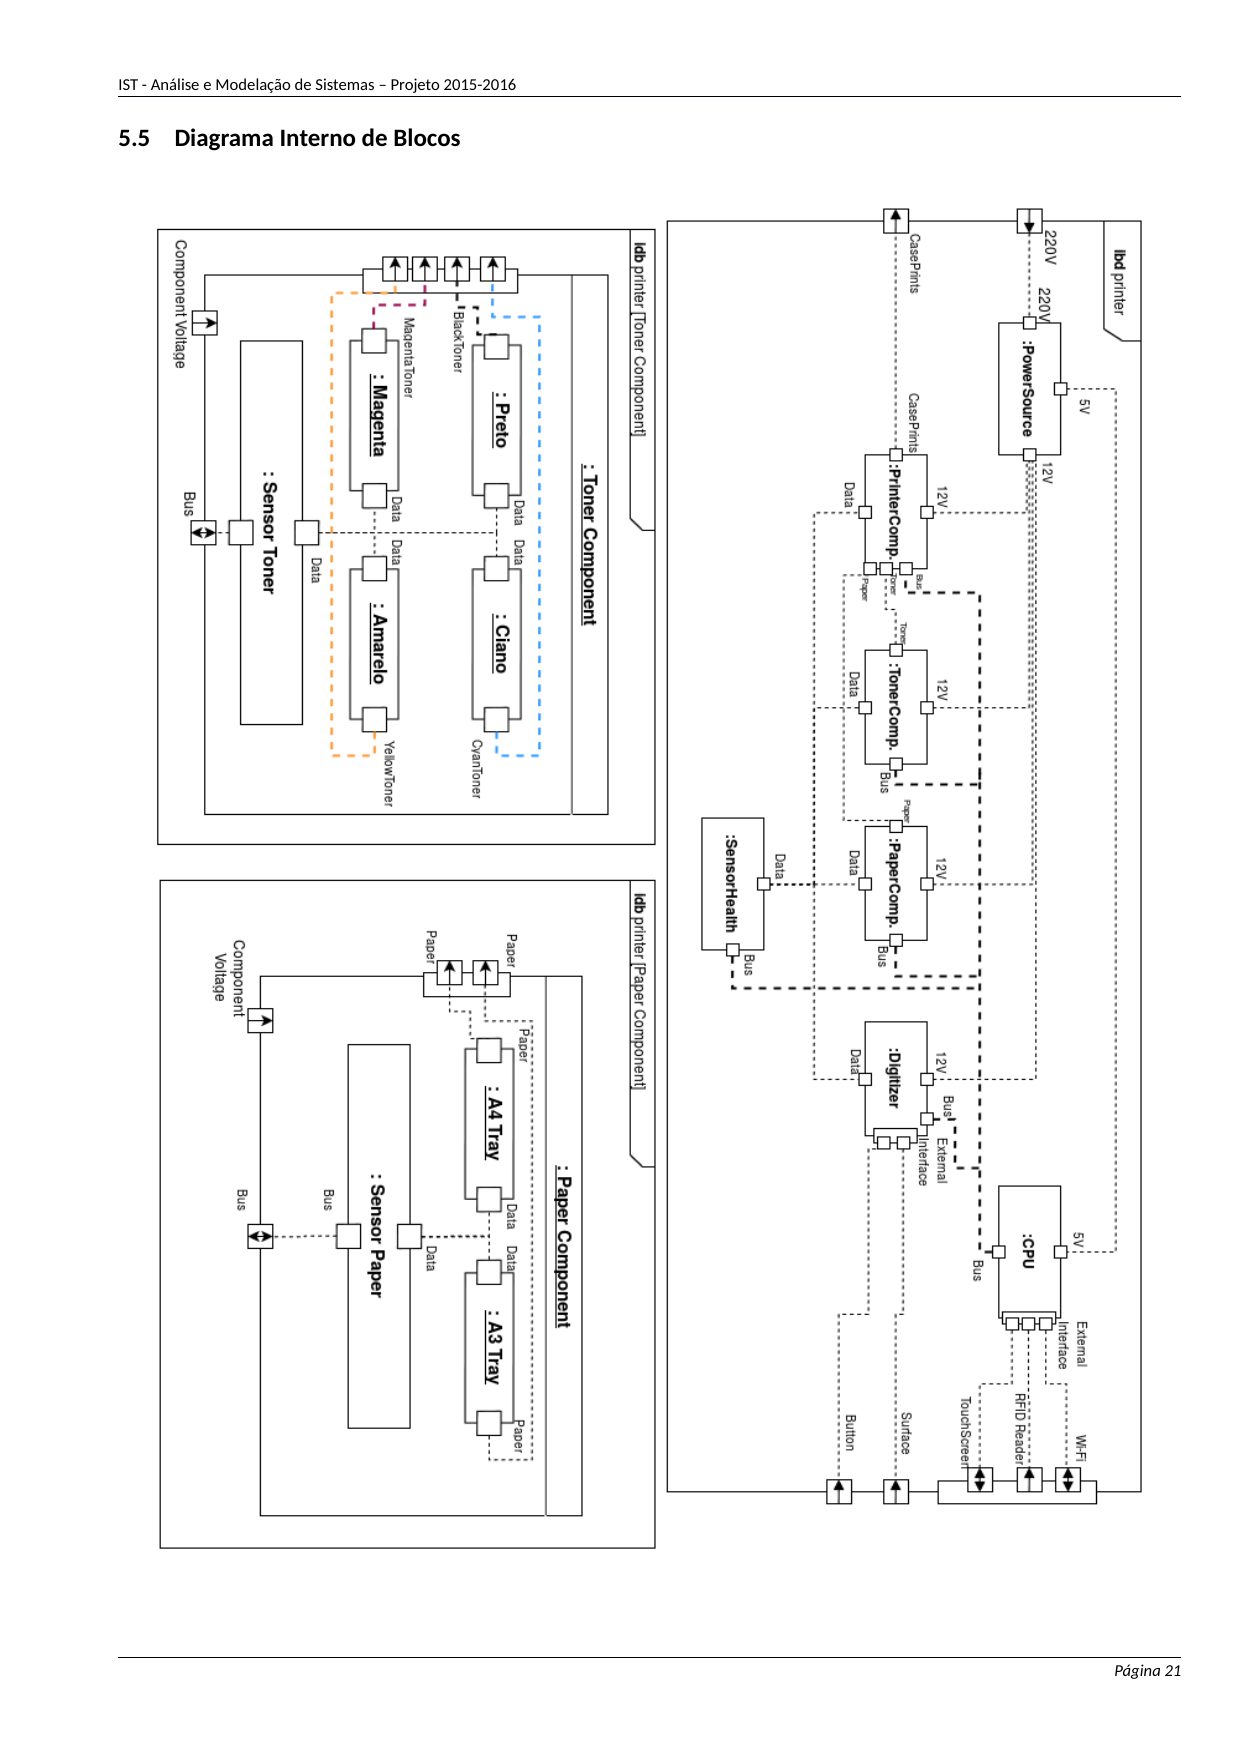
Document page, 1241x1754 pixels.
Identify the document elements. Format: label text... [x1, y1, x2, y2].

list Diagrama Interno de Blocos [118, 122, 1181, 153]
picture [156, 199, 1143, 1550]
